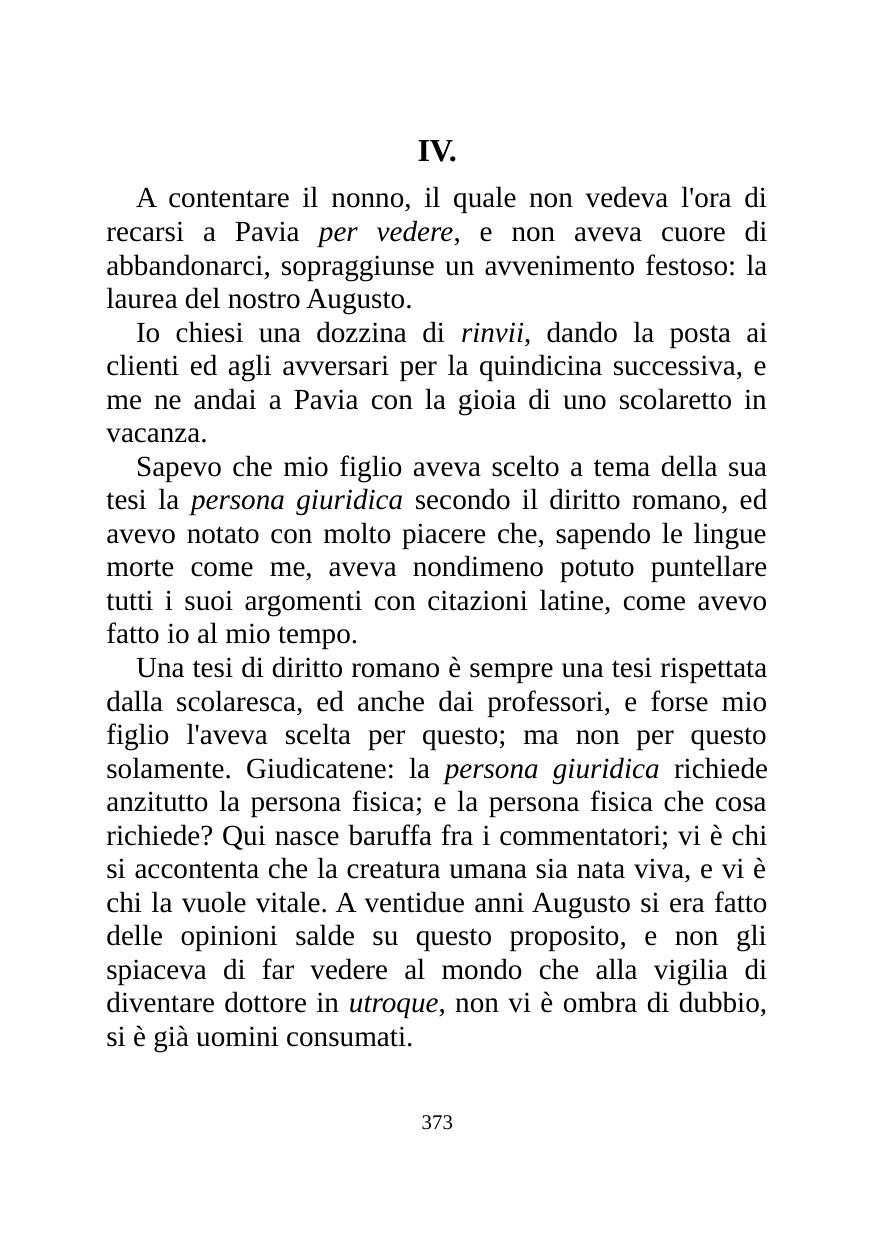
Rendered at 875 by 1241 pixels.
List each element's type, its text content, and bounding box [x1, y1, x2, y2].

text Io chiesi una dozzina di rinvii, dando la posta ai clienti ed agli avversari per la quindicina successiva, e me ne andai a Pavia con la gioia di uno scolaretto in vacanza. [106, 315, 768, 449]
text Una tesi di diritto romano è sempre una tesi rispettata dalla scolaresca, ed anche dai professori, e forse mio figlio l'aveva scelta per questo; ma non per questo solamente. Giudicatene: la persona giuridica richiede anzitutto la persona fisica; e la persona fisica che cosa richiede? Qui nasce baruffa fra i commentatori; vi è chi si accontenta che la creatura umana sia nata viva, e vi è chi la vuole vitale. A ventidue anni Augusto si era fatto delle opinioni salde su questo proposito, e non gli spiaceva di far vedere al mondo che alla vigilia di diventare dottore in utroque, non vi è ombra di dubbio, si è già uomini consumati. [106, 650, 768, 1053]
text A contentare il nonno, il quale non vedeva l'ora di recarsi a Pavia per vedere, e non aveva cuore di abbandonarci, sopraggiunse un avvenimento festoso: la laurea del nostro Augusto. [106, 181, 768, 315]
text Sapevo che mio figlio aveva scelto a tema della sua tesi la persona giuridica secondo il diritto romano, ed avevo notato con molto piacere che, sapendo le lingue morte come me, aveva nondimeno potuto puntellare tutti i suoi argomenti con citazioni latine, come avevo fatto io al mio tempo. [106, 449, 768, 650]
subtitle IV. [106, 131, 768, 168]
